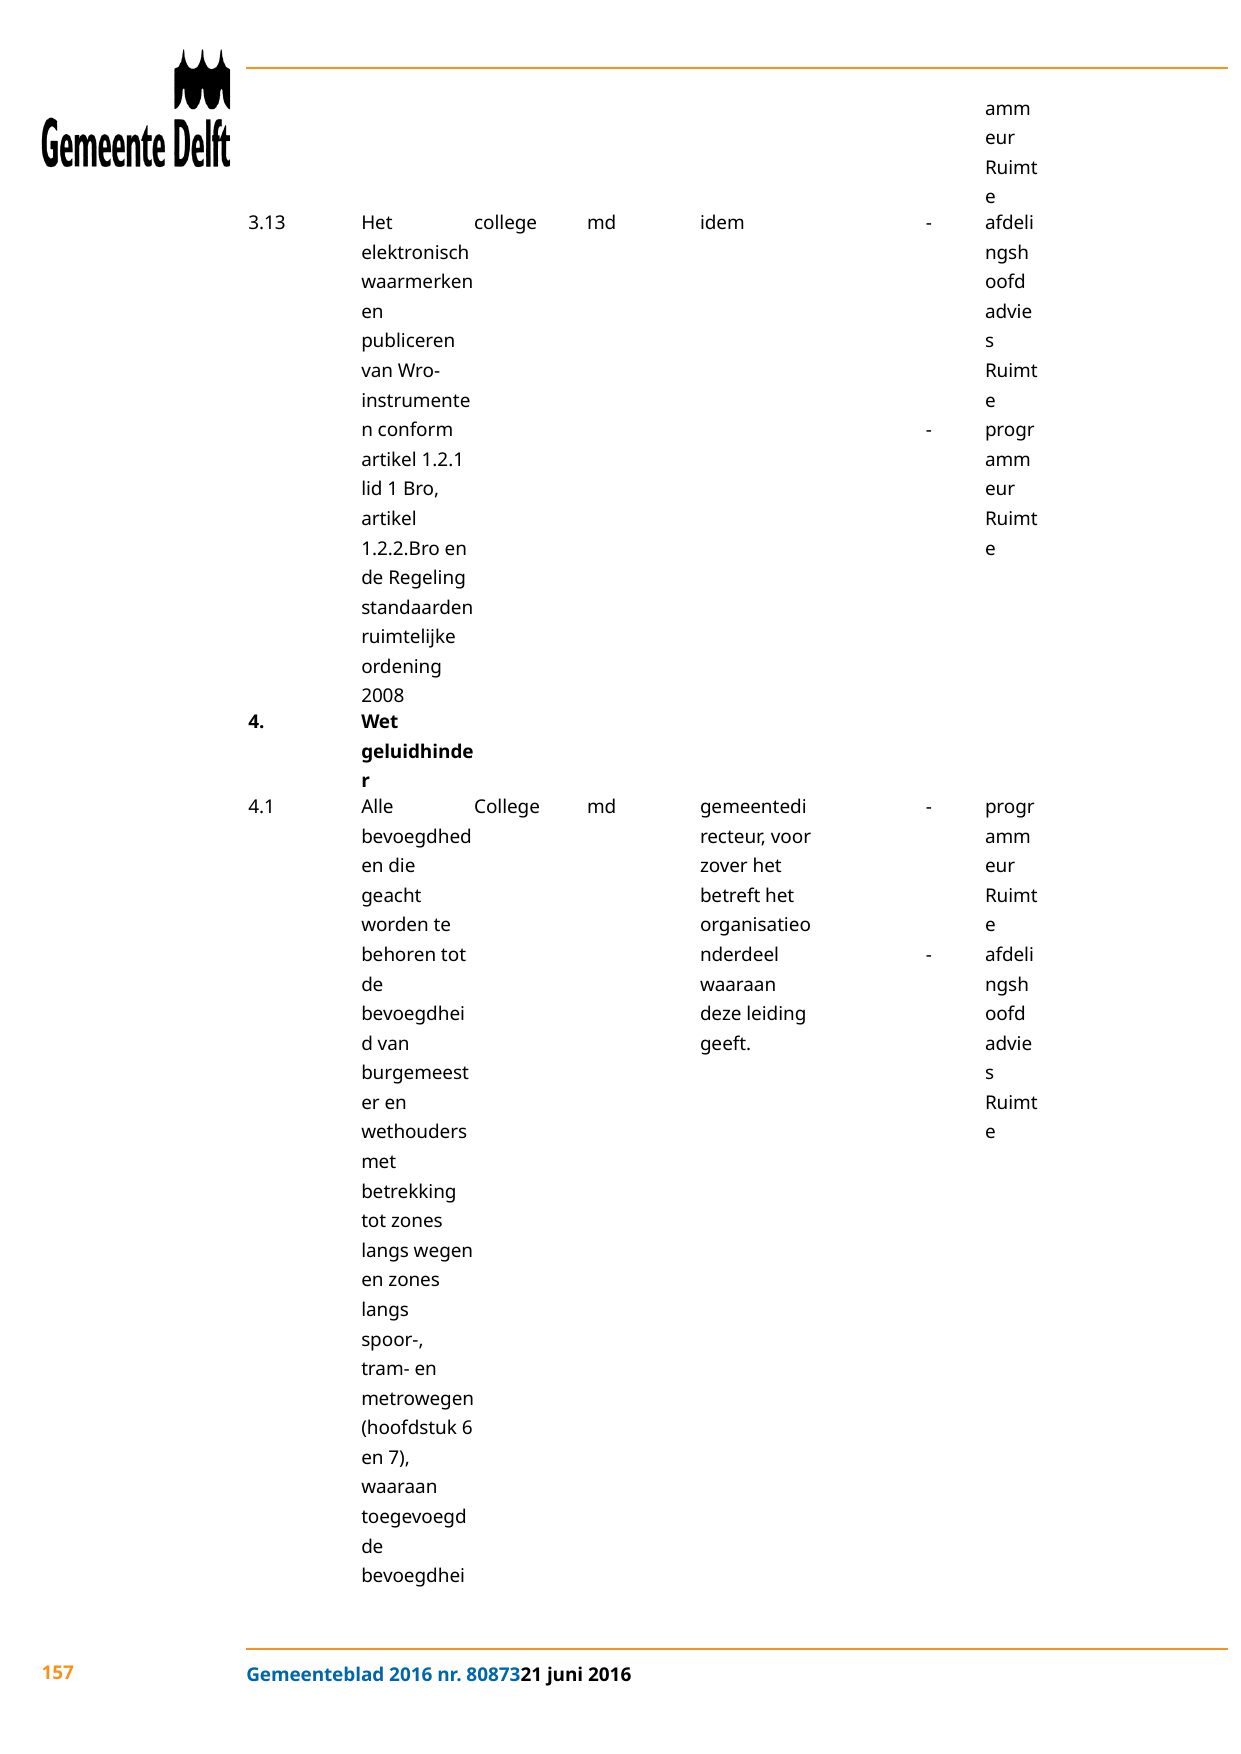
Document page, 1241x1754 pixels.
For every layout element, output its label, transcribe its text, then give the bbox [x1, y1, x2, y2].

table_cell [474, 95, 587, 209]
table_cell Alle bevoegdheden die geacht worden te behoren tot de bevoegdheid van burgemeester en wethouders met betrekking tot zones langs wegen en zones langs spoor-, tram- en metrowegen (hoofdstuk 6 en 7), waaraan toegevoegd de bevoegdhei [361, 793, 474, 1588]
table_cell [813, 708, 926, 793]
table_cell [813, 209, 926, 708]
table_cell [700, 708, 813, 793]
table_cell [474, 708, 587, 793]
picture [41, 47, 231, 172]
table_cell College [474, 793, 587, 1588]
table_cell [248, 95, 361, 209]
table_cell afdelingshoofd advies Ruimte programmeur Ruimte [926, 209, 1038, 708]
table_cell md [587, 793, 700, 1588]
table_cell [926, 708, 1038, 793]
table_cell [587, 95, 700, 209]
table_cell [361, 95, 474, 209]
table_cell [1039, 209, 1152, 708]
table_cell [813, 793, 926, 1588]
table_cell [587, 708, 700, 793]
table_cell idem [700, 209, 813, 708]
table_cell [1039, 793, 1152, 1588]
table_cell [1039, 95, 1152, 209]
table_cell Het elektronisch waarmerken en publiceren van Wro-instrumenten conform artikel 1.2.1 lid 1 Bro, artikel 1.2.2.Bro en de Regeling standaarden ruimtelijke ordening 2008 [361, 209, 474, 708]
table_cell ammeur Ruimte [926, 95, 1038, 209]
table_cell Wet geluidhinder [361, 708, 474, 793]
table_cell [813, 95, 926, 209]
table_cell [1039, 708, 1152, 793]
table_cell md [587, 209, 700, 708]
table_cell 4. [248, 708, 361, 793]
table_cell college [474, 209, 587, 708]
table_cell 4.1 [248, 793, 361, 1588]
table_cell [700, 95, 813, 209]
table_cell programmeur Ruimte afdelingshoofd advies Ruimte [926, 793, 1038, 1588]
table_cell 3.13 [248, 209, 361, 708]
table_cell gemeentedirecteur, voor zover het betreft het organisatieonderdeel waaraan deze leiding geeft. [700, 793, 813, 1588]
